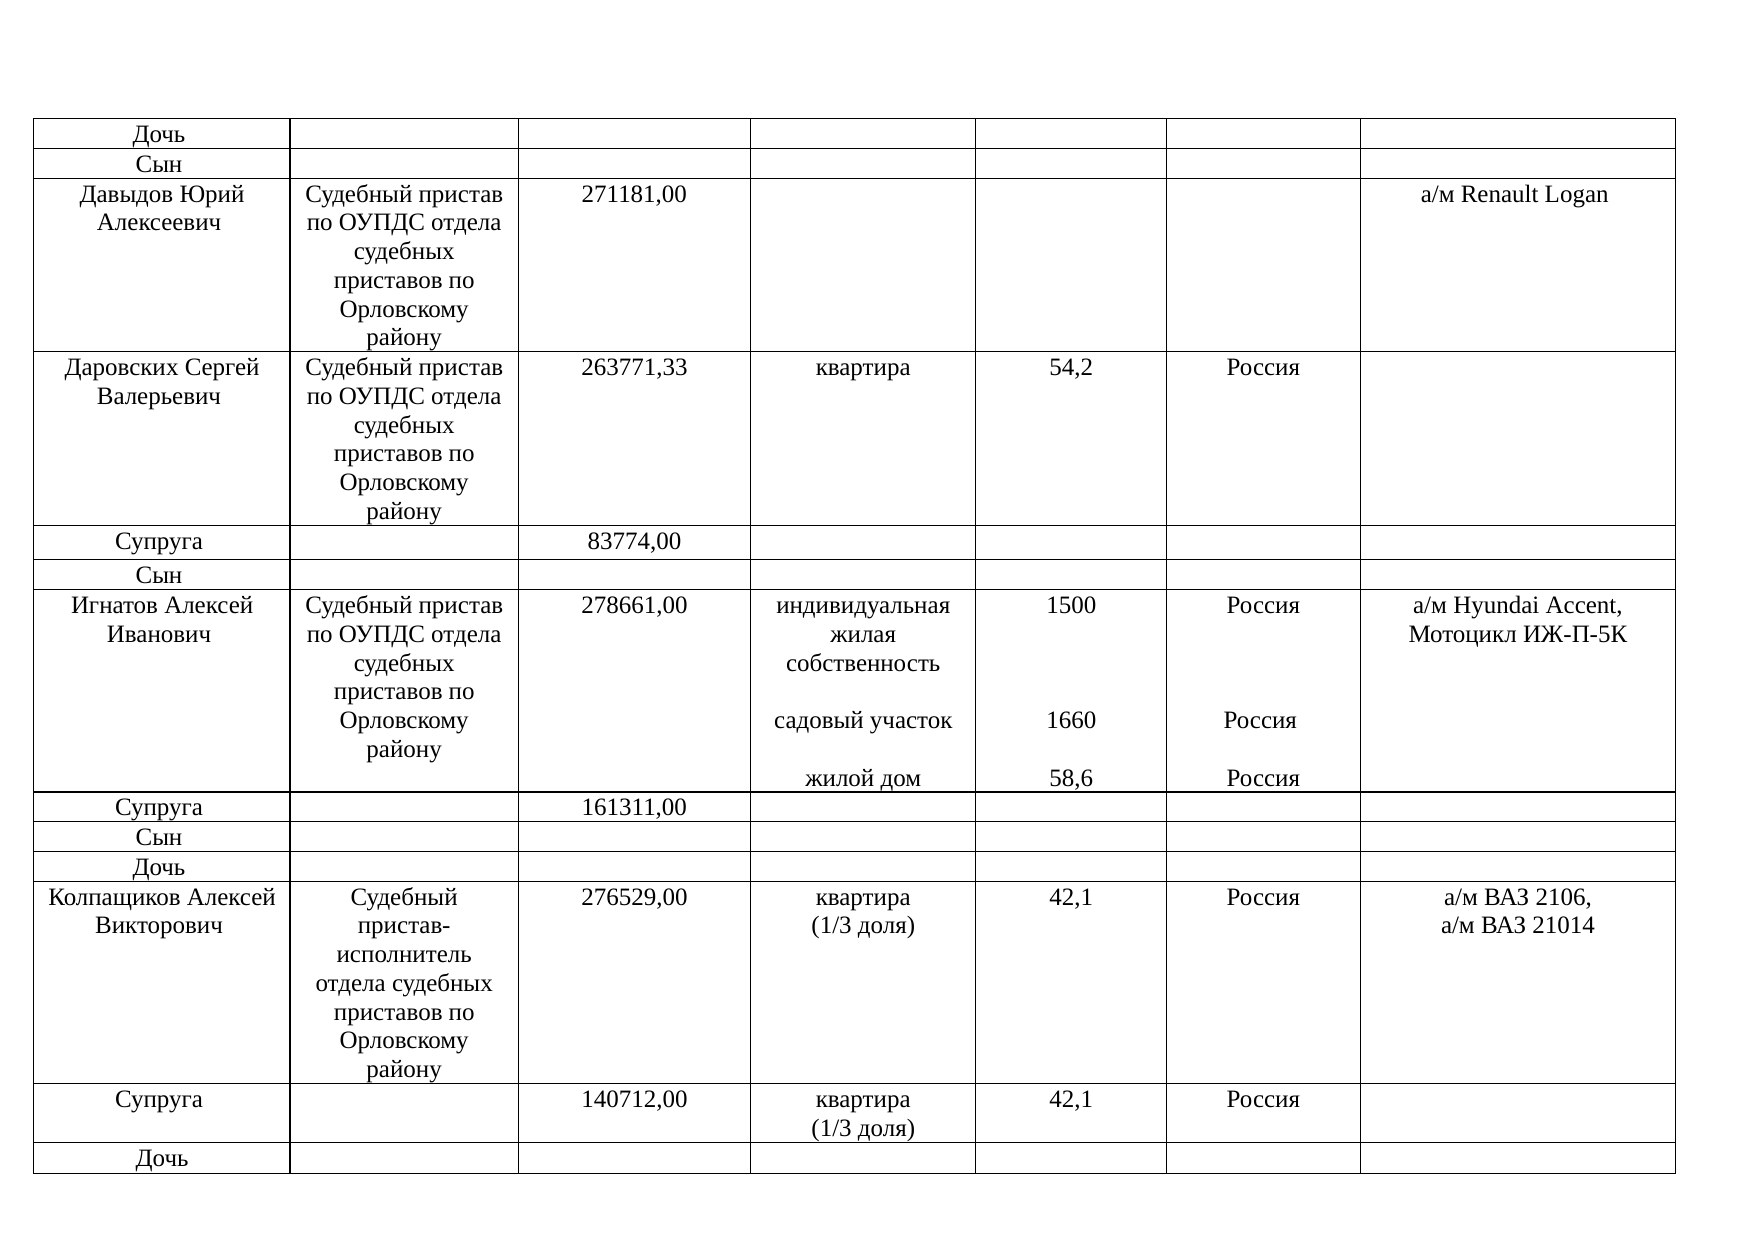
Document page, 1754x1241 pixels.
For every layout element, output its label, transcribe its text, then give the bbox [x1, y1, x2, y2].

table_cell Колпащиков Алексей Викторович [34, 882, 289, 1083]
table_cell [29, 589, 33, 791]
table_cell [1676, 1083, 1680, 1142]
table_cell [1680, 178, 1686, 351]
table_cell 140712,00 [519, 1084, 750, 1142]
table_cell [976, 526, 1166, 559]
table_cell [1167, 526, 1360, 559]
table_cell [1676, 351, 1680, 525]
table_cell 1500 1660 58,6 [976, 590, 1166, 791]
table_cell [1676, 589, 1680, 791]
table_cell [1676, 525, 1680, 559]
table_cell [751, 526, 975, 559]
table_cell Россия [1167, 352, 1360, 525]
table_cell [29, 148, 33, 178]
table_cell Россия Россия Россия [1167, 590, 1360, 791]
table_cell [751, 119, 975, 148]
table_cell [976, 852, 1166, 881]
table_cell [519, 1143, 750, 1173]
table_cell [1167, 822, 1360, 851]
table_cell [1680, 1142, 1686, 1173]
table_cell квартира (1/3 доля) [751, 882, 975, 1083]
table_cell [976, 179, 1166, 351]
table_cell Дочь [34, 1143, 289, 1173]
table_cell Дочь [34, 119, 289, 148]
table_cell [1361, 560, 1675, 589]
table_cell [29, 881, 33, 1083]
table_cell [976, 793, 1166, 821]
table_cell Игнатов Алексей Иванович [34, 590, 289, 791]
table_cell [751, 793, 975, 821]
table_cell Сын [34, 822, 289, 851]
table_cell [1676, 851, 1680, 881]
table_cell [29, 851, 33, 881]
table_cell [976, 822, 1166, 851]
table_cell Супруга [34, 526, 289, 559]
table_cell [1361, 852, 1675, 881]
table_cell [1676, 118, 1680, 148]
table_cell [519, 560, 750, 589]
table_cell [291, 526, 518, 559]
table_cell [1680, 351, 1686, 525]
table_cell [1680, 821, 1686, 851]
table_cell [291, 1084, 518, 1142]
table_cell Судебный пристав по ОУПДС отдела судебных приставов по Орловскому району [291, 352, 518, 525]
table_cell [29, 559, 33, 589]
table_cell [1676, 178, 1680, 351]
table_cell [976, 560, 1166, 589]
table_cell 83774,00 [519, 526, 750, 559]
table_cell [291, 560, 518, 589]
table_cell [1676, 791, 1680, 821]
table_cell [1680, 791, 1686, 821]
table_cell 278661,00 [519, 590, 750, 791]
table_cell [291, 119, 518, 148]
table_cell [1167, 179, 1360, 351]
table_cell 263771,33 [519, 352, 750, 525]
table_cell Судебный пристав по ОУПДС отдела судебных приставов по Орловскому району [291, 590, 518, 791]
table_cell [1167, 793, 1360, 821]
table_cell [291, 852, 518, 881]
table_cell [1680, 118, 1686, 148]
table_cell [1676, 148, 1680, 178]
table_cell Дочь [34, 852, 289, 881]
table_cell индивидуальная жилая собственность садовый участок жилой дом [751, 590, 975, 791]
table_cell [29, 525, 33, 559]
table_cell [1167, 560, 1360, 589]
table_cell [1167, 852, 1360, 881]
table_cell [1361, 1143, 1675, 1173]
table_cell Даровских Сергей Валерьевич [34, 352, 289, 525]
table_cell [751, 149, 975, 178]
table_cell 42,1 [976, 1084, 1166, 1142]
table_cell [1167, 1143, 1360, 1173]
table_cell [1361, 1084, 1675, 1142]
table_cell [291, 1143, 518, 1173]
table_cell [29, 351, 33, 525]
table_cell [1361, 352, 1675, 525]
table_cell [751, 852, 975, 881]
table_cell Сын [34, 560, 289, 589]
table_cell Судебный пристав-исполнитель отдела судебных приставов по Орловскому району [291, 882, 518, 1083]
table_cell 161311,00 [519, 793, 750, 821]
table_cell [519, 119, 750, 148]
table_cell 276529,00 [519, 882, 750, 1083]
table_cell [1167, 119, 1360, 148]
table_cell Россия [1167, 1084, 1360, 1142]
table_cell а/м Hyundai Accent, Мотоцикл ИЖ-П-5К [1361, 590, 1675, 791]
table_cell 42,1 [976, 882, 1166, 1083]
table_cell [1361, 119, 1675, 148]
table_cell [519, 149, 750, 178]
table_cell [1676, 881, 1680, 1083]
table_cell [1680, 148, 1686, 178]
table_cell Супруга [34, 1084, 289, 1142]
table_cell [976, 149, 1166, 178]
table_cell [751, 560, 975, 589]
table_cell [1680, 851, 1686, 881]
table_cell [751, 822, 975, 851]
table_cell Россия [1167, 882, 1360, 1083]
table_cell Супруга [34, 793, 289, 821]
table_cell [1676, 821, 1680, 851]
table_cell [29, 791, 33, 821]
table_cell а/м Renault Logan [1361, 179, 1675, 351]
table_cell [751, 1143, 975, 1173]
table_cell Давыдов Юрий Алексеевич [34, 179, 289, 351]
table_cell [1361, 526, 1675, 559]
table_cell 54,2 [976, 352, 1166, 525]
table_cell [291, 149, 518, 178]
table_cell [1680, 1083, 1686, 1142]
table_cell [1361, 822, 1675, 851]
table_cell [1680, 525, 1686, 559]
table_cell [976, 1143, 1166, 1173]
table_cell Судебный пристав по ОУПДС отдела судебных приставов по Орловскому району [291, 179, 518, 351]
table_cell Сын [34, 149, 289, 178]
table_cell 271181,00 [519, 179, 750, 351]
table_cell [29, 1083, 33, 1142]
table_cell [1676, 559, 1680, 589]
table_cell [291, 822, 518, 851]
table_cell [291, 793, 518, 821]
table_cell [29, 118, 33, 148]
table_cell [1680, 589, 1686, 791]
table_cell [1676, 1142, 1680, 1173]
table_cell квартира [751, 352, 975, 525]
table_cell [29, 1142, 33, 1173]
table_cell [519, 822, 750, 851]
table_cell [519, 852, 750, 881]
table_cell [29, 178, 33, 351]
table_cell [1361, 793, 1675, 821]
table_cell [751, 179, 975, 351]
table_cell [1680, 881, 1686, 1083]
table_cell [29, 821, 33, 851]
table_cell [1361, 149, 1675, 178]
table_cell [1680, 559, 1686, 589]
table_cell квартира (1/3 доля) [751, 1084, 975, 1142]
table_cell [976, 119, 1166, 148]
table_cell [1167, 149, 1360, 178]
table_cell а/м ВАЗ 2106, а/м ВАЗ 21014 [1361, 882, 1675, 1083]
